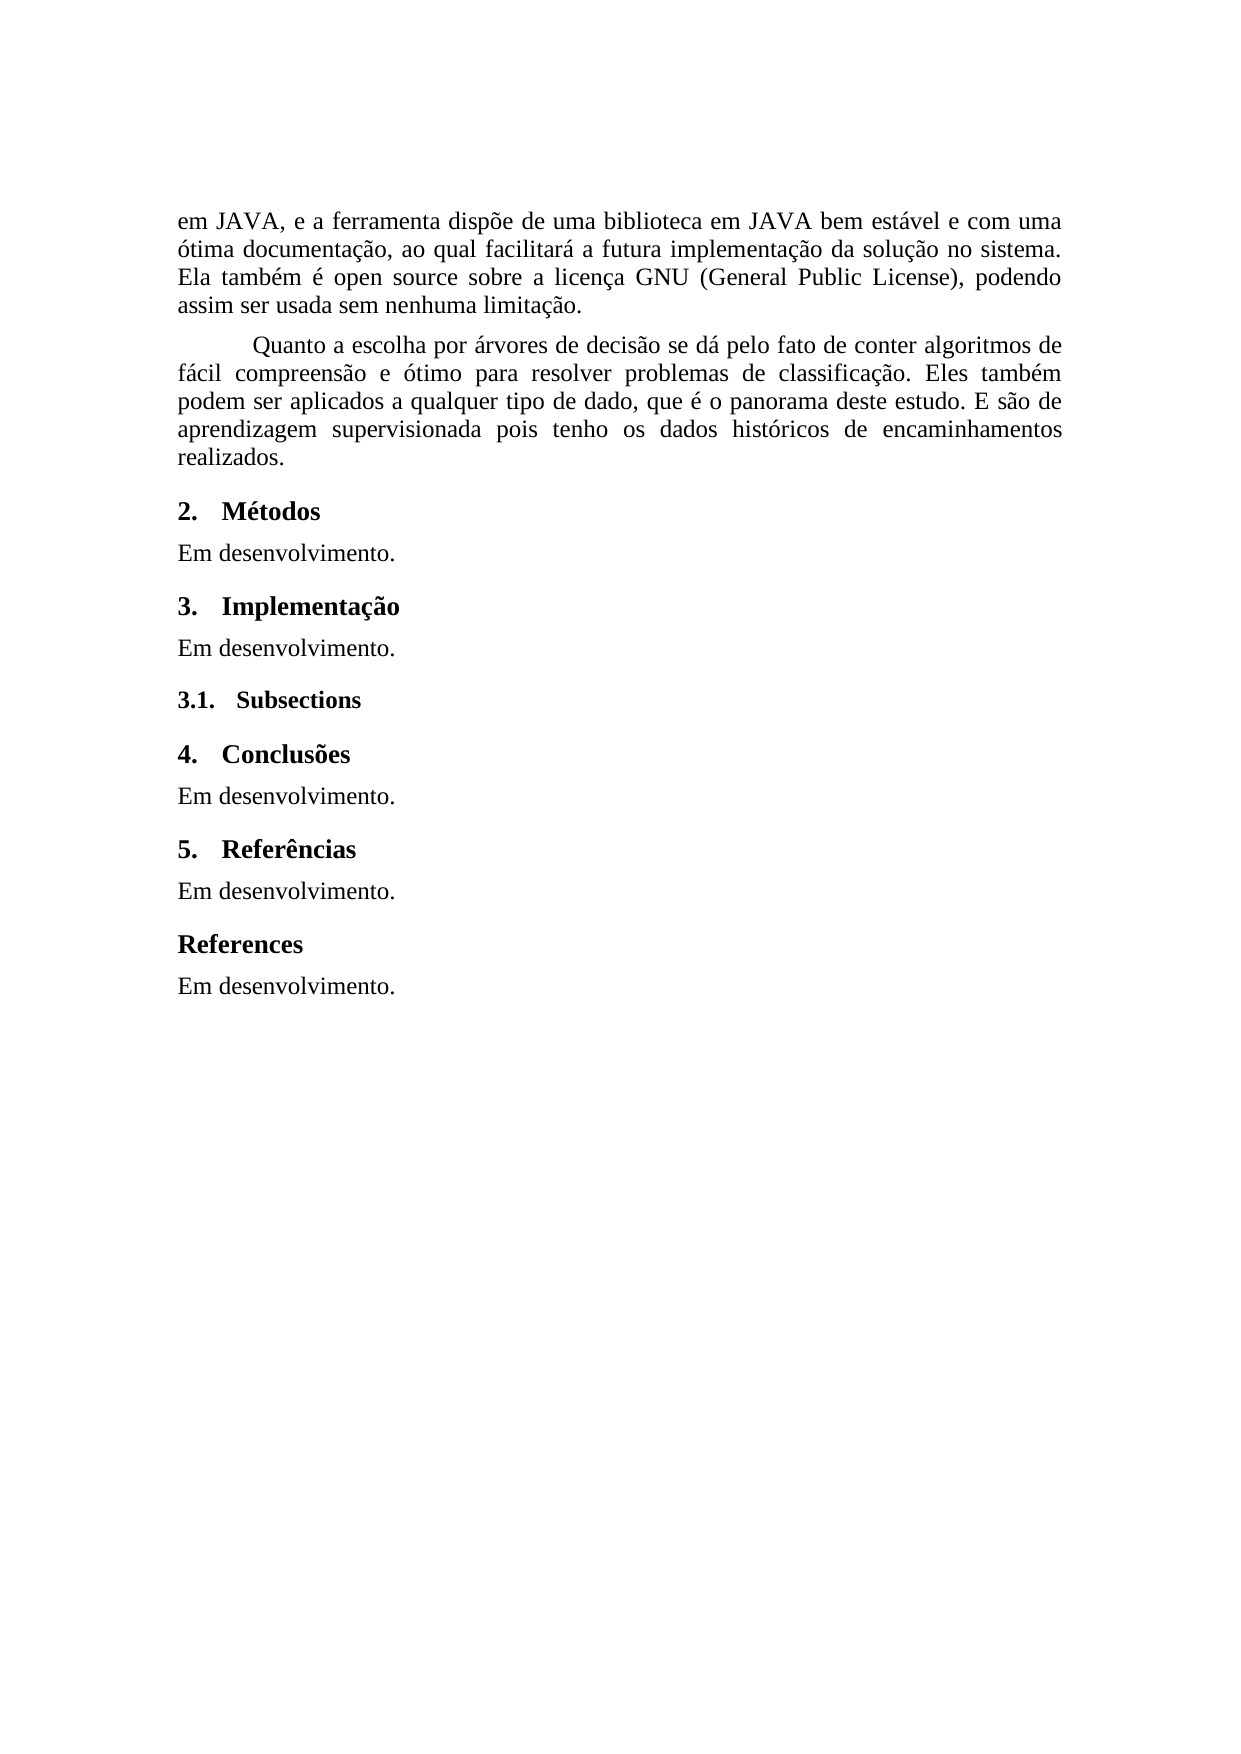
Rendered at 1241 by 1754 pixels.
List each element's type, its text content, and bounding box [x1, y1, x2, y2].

text em JAVA, e a ferramenta dispõe de uma biblioteca em JAVA bem estável e com uma ótima documentação, ao qual facilitará a futura implementação da solução no sistema. Ela também é open source sobre a licença GNU (General Public License), podendo assim ser usada sem nenhuma limitação. [177, 207, 1063, 319]
text References [177, 930, 1063, 960]
title Subsections [177, 686, 1063, 714]
title Métodos [177, 496, 1063, 526]
title Referências [177, 834, 1063, 864]
text Quanto a escolha por árvores de decisão se dá pelo fato de conter algoritmos de fácil compreensão e ótimo para resolver problemas de classificação. Eles também podem ser aplicados a qualquer tipo de dado, que é o panorama deste estudo. E são de aprendizagem supervisionada pois tenho os dados históricos de encaminhamentos realizados. [177, 331, 1063, 471]
text Em desenvolvimento. [177, 782, 1063, 810]
title Conclusões [177, 739, 1063, 769]
text Em desenvolvimento. [177, 877, 1063, 905]
text Em desenvolvimento. [177, 634, 1063, 662]
text Em desenvolvimento. [177, 538, 1063, 566]
text Em desenvolvimento. [177, 972, 1063, 1000]
title Implementação [177, 591, 1063, 621]
